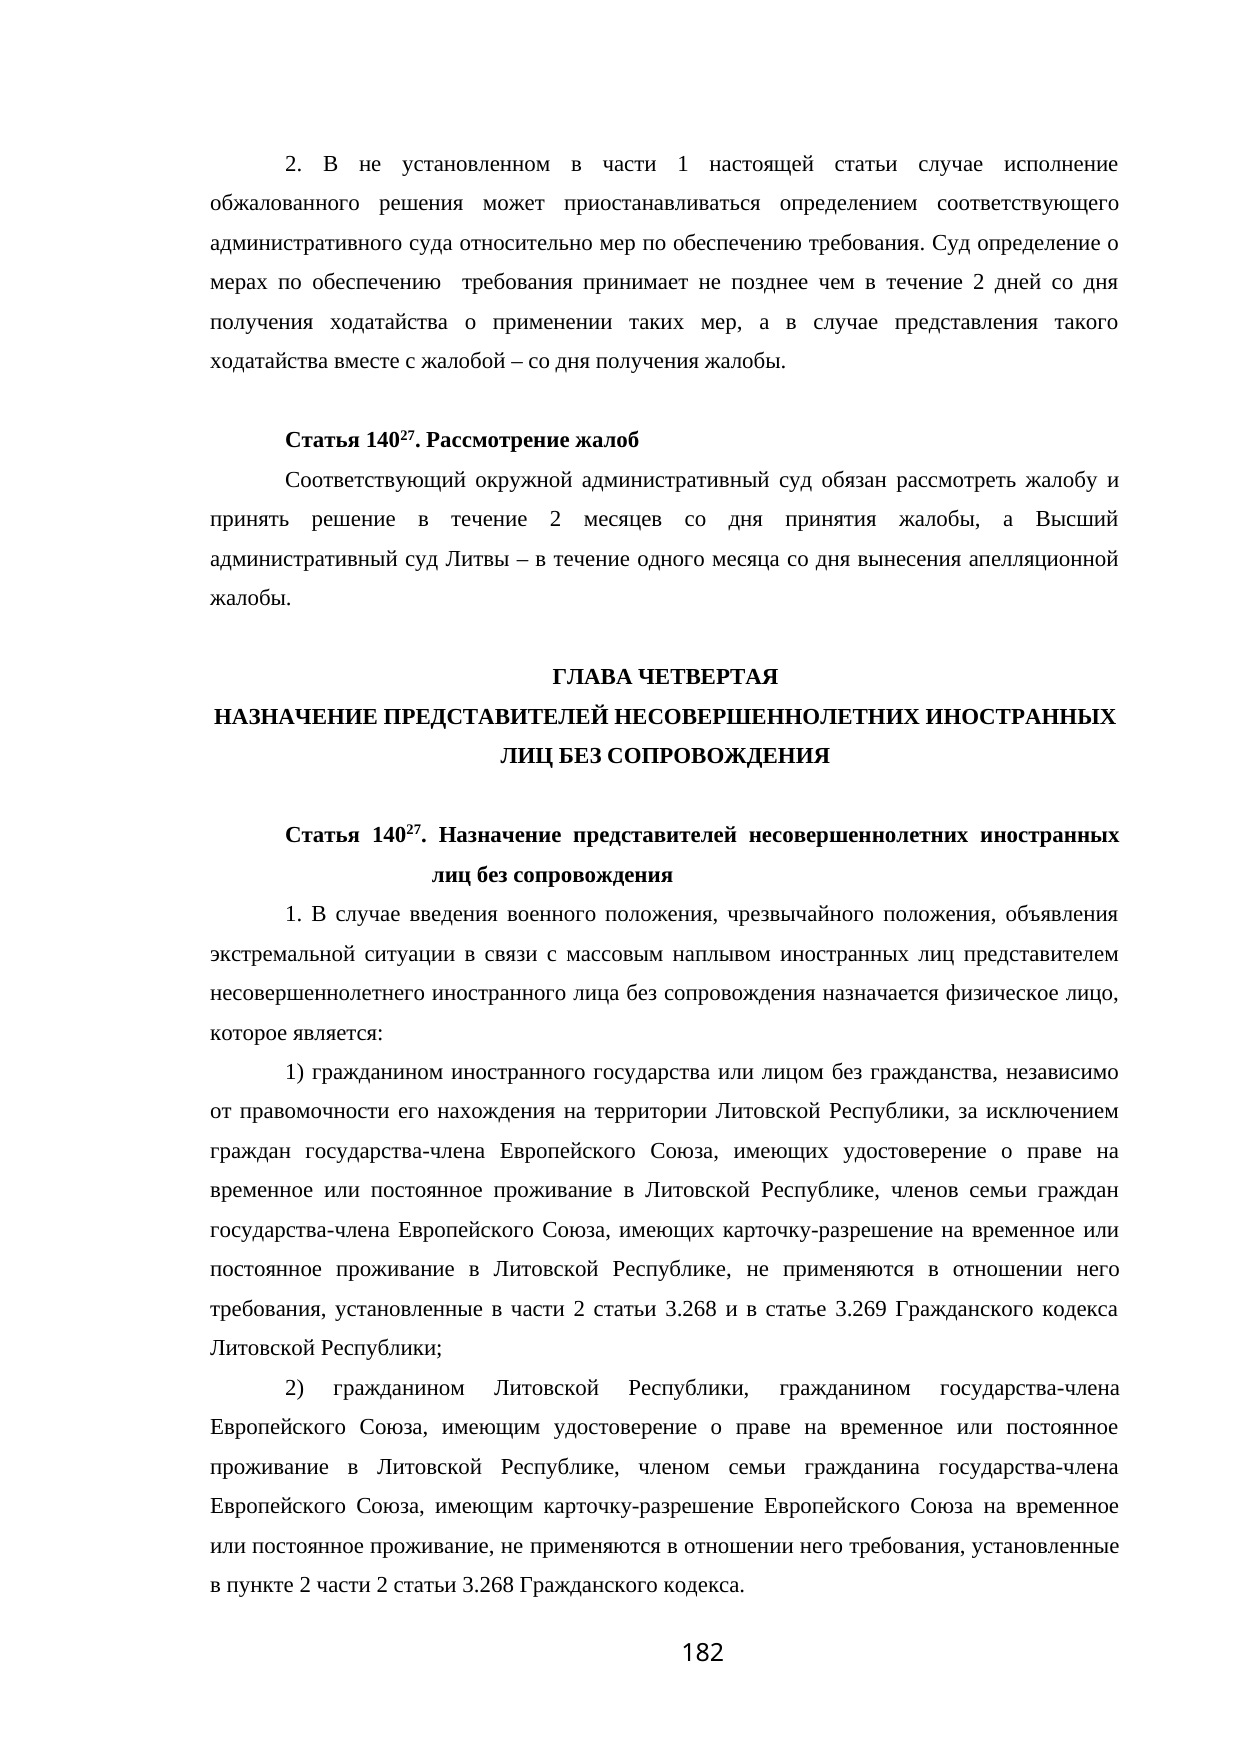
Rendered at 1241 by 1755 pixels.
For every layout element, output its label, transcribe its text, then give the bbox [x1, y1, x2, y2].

text 2. В не установленном в части 1 настоящей статьи случае исполнение обжалованного решения может приостанавливаться определением соответствующего административного суда относительно мер по обеспечению требования. Суд определение о мерах по обеспечению требования принимает не позднее чем в течение 2 дней со дня получения ходатайства о применении таких мер, а в случае представления такого ходатайства вместе с жалобой – со дня получения жалобы. [210, 150, 1120, 374]
text 1) гражданином иностранного государства или лицом без гражданства, независимо от правомочности его нахождения на территории Литовской Республики, за исключением граждан государства-члена Европейского Союза, имеющих удостоверение о праве на временное или постоянное проживание в Литовской Республике, членов семьи граждан государства-члена Европейского Союза, имеющих карточку-разрешение на временное или постоянное проживание в Литовской Республике, не применяются в отношении него требования, установленные в части 2 статьи 3.268 и в статье 3.269 Гражданского кодекса Литовской Республики; [210, 1058, 1120, 1361]
text Соответствующий окружной административный суд обязан рассмотреть жалобу и принять решение в течение 2 месяцев со дня принятия жалобы, а Высший административный суд Литвы – в течение одного месяца со дня вынесения апелляционной жалобы. [210, 466, 1120, 611]
text Статья 14027. Рассмотрение жалоб [210, 426, 1120, 453]
text 2) гражданином Литовской Республики, гражданином государства-члена Европейского Союза, имеющим удостоверение о праве на временное или постоянное проживание в Литовской Республике, членом семьи гражданина государства-члена Европейского Союза, имеющим карточку-разрешение Европейского Союза на временное или постоянное проживание, не применяются в отношении него требования, установленные в пункте 2 части 2 статьи 3.268 Гражданского кодекса. [210, 1374, 1120, 1598]
text ГЛАВА ЧЕТВЕРТАЯ [210, 663, 1120, 689]
text 1. В случае введения военного положения, чрезвычайного положения, объявления экстремальной ситуации в связи с массовым наплывом иностранных лиц представителем несовершеннолетнего иностранного лица без сопровождения назначается физическое лицо, которое является: [210, 900, 1120, 1045]
text НАЗНАЧЕНИЕ ПРЕДСТАВИТЕЛЕЙ НЕСОВЕРШЕННОЛЕТНИХ ИНОСТРАННЫХ ЛИЦ БЕЗ СОПРОВОЖДЕНИЯ [210, 703, 1120, 768]
text Статья 14027. Назначение представителей несовершеннолетних иностранных лиц без сопровождения [285, 821, 1120, 887]
